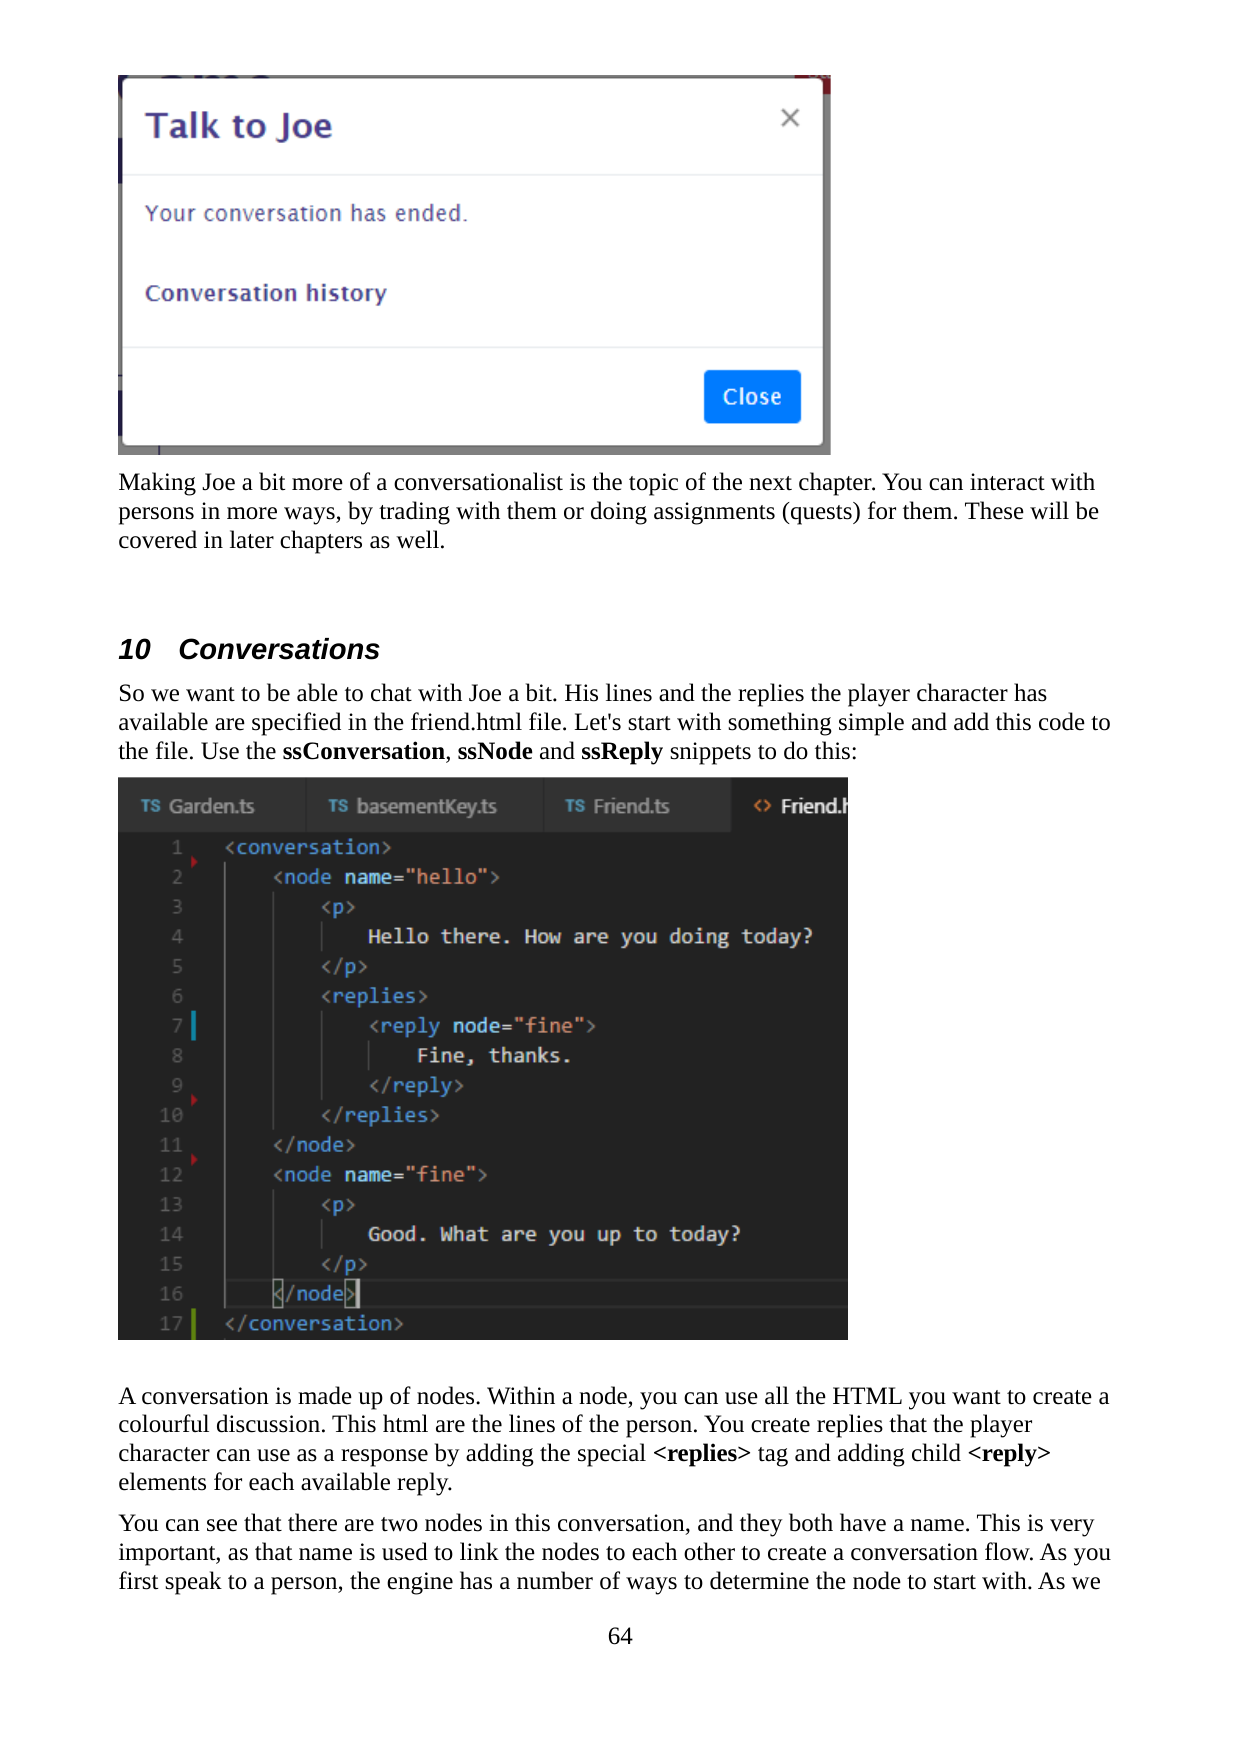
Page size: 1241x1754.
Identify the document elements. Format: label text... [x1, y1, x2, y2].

text Making Joe a bit more of a conversationalist is the topic of the next chapter. You can interact with persons in more ways, by trading with them or doing assignments (quests) for them. These will be covered in later chapters as well. [118, 467, 1122, 553]
text A conversation is made up of nodes. Within a node, you can use all the HTML you want to create a colourful discussion. This html are the lines of the person. You create replies that the player character can use as a response by adding the special <replies> tag and adding child <reply> elements for each available reply. [118, 1381, 1122, 1496]
subtitle Conversations [118, 632, 1122, 666]
text You can see that there are two nodes in this conversation, and they both have a name. This is very important, as that name is used to link the nodes to each other to create a conversation flow. As you first speak to a person, the engine has a number of ways to determine the node to start with. As we [118, 1508, 1122, 1594]
text So we want to be able to chat with Joe a bit. His lines and the replies the player character has available are specified in the friend.html file. Let's start with something simple and add this code to the file. Use the ssConversation, ssNode and ssReply snippets to do this: [118, 678, 1122, 764]
